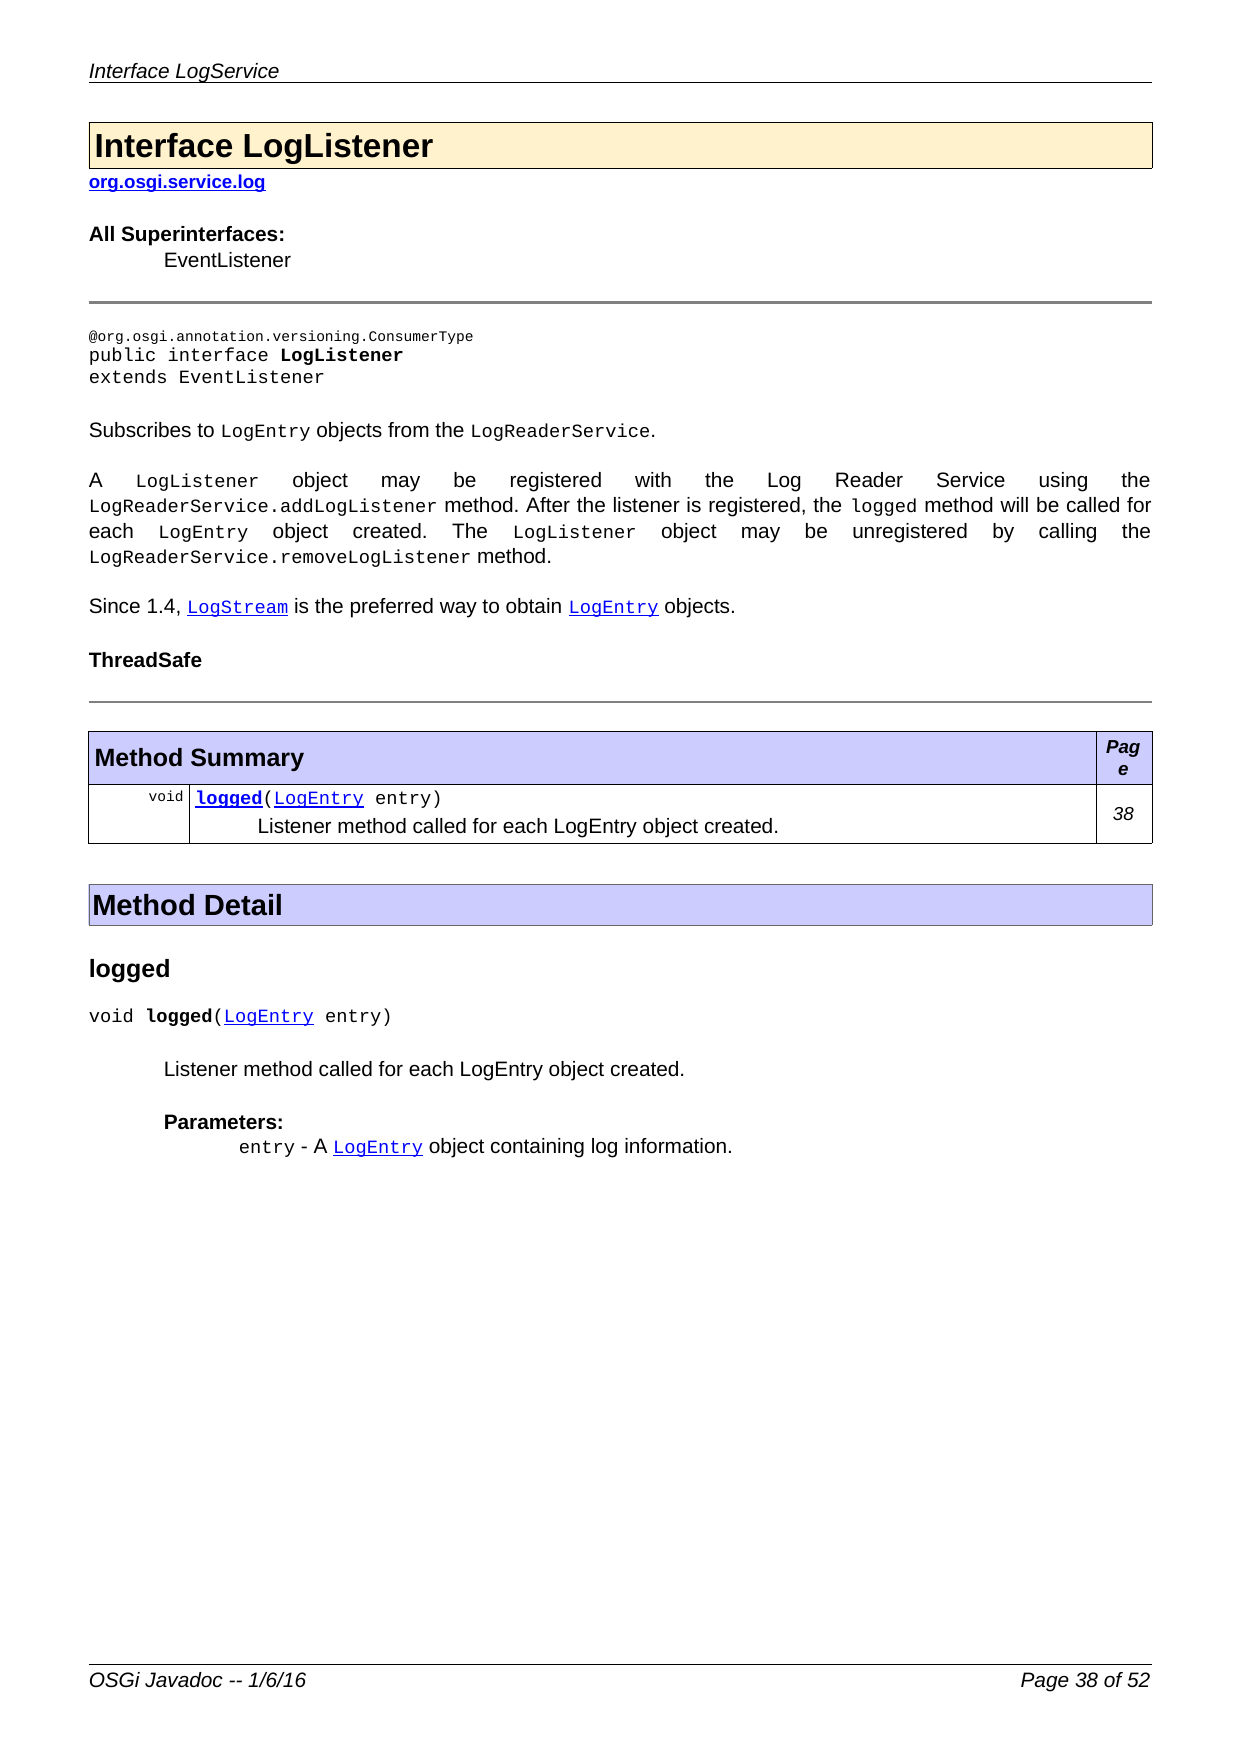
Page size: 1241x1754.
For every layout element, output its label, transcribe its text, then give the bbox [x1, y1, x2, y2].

subtitle Interface LogListener [90, 123, 1152, 168]
table_cell 36 [1097, 785, 1152, 843]
table_cell logged(LogEntry entry) Listener method called for each LogEntry object created. [190, 785, 1096, 843]
text EventListener [163, 248, 1152, 272]
text entry - A LogEntry object containing log information. [238, 1134, 1152, 1159]
table_header Page [1097, 732, 1152, 784]
text @org.osgi.annotation.versioning.ConsumerType public interface LogListener [88, 330, 1152, 367]
text void logged(LogEntry entry) [88, 1006, 1152, 1028]
text Listener method called for each LogEntry object created. [163, 1057, 1152, 1081]
table_header Method Summary [89, 732, 1096, 784]
subtitle Method Detail [90, 885, 1152, 925]
subtitle All Superinterfaces: [88, 222, 1152, 246]
table_cell void [89, 785, 189, 843]
text org.osgi.service.log [88, 171, 1152, 193]
text ThreadSafe [88, 648, 1152, 672]
text Subscribes to LogEntry objects from the LogReaderService. [88, 418, 1152, 443]
text Since 1.4, LogStream is the preferred way to obtain LogEntry objects. [88, 594, 1152, 619]
text A LogListener object may be registered with the Log Reader Service using the LogReaderService.addLogListener method. After the listener is registered, the logged method will be called for each LogEntry object created. The LogListener object may be unregistered by calling the LogReaderService.removeLogListener method. [88, 468, 1152, 569]
text extends EventListener [88, 367, 1152, 389]
text Parameters: [163, 1110, 1152, 1134]
subtitle logged [88, 953, 1152, 982]
